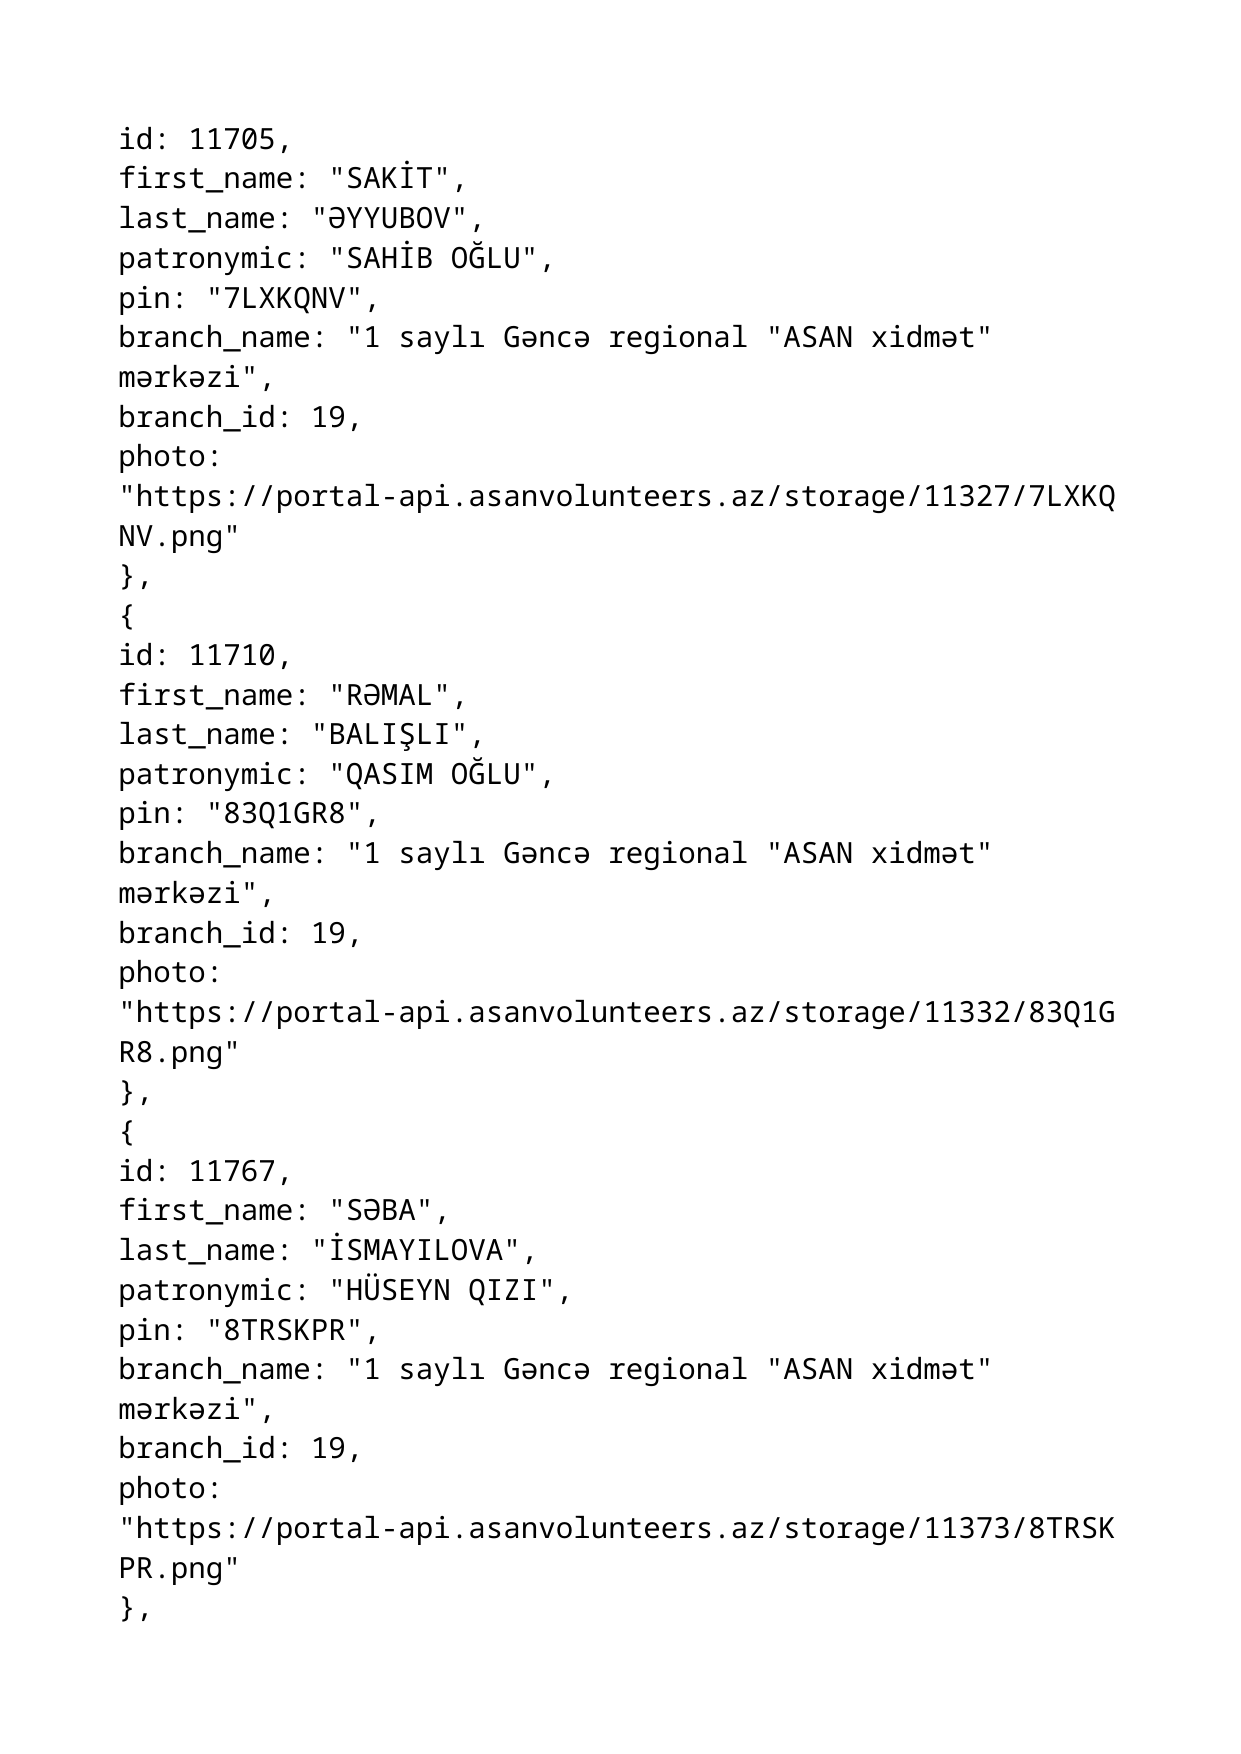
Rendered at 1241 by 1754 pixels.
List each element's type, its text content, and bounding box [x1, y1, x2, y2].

text }, [118, 1587, 1122, 1626]
text }, [118, 1071, 1122, 1110]
text id: 11767, [118, 1150, 1122, 1190]
text branch_id: 19, [118, 396, 1122, 436]
text { [118, 594, 1122, 634]
text patronymic: "SAHİB OĞLU", [118, 237, 1122, 277]
text branch_name: "1 saylı Gəncə regional "ASAN xidmət" mərkəzi", [118, 832, 1122, 912]
text branch_id: 19, [118, 912, 1122, 952]
text photo: "https://portal-api.asanvolunteers.az/storage/11332/83Q1GR8.png" [118, 952, 1122, 1071]
text first_name: "SAKİT", [118, 158, 1122, 197]
text photo: "https://portal-api.asanvolunteers.az/storage/11327/7LXKQNV.png" [118, 436, 1122, 555]
text patronymic: "QASIM OĞLU", [118, 753, 1122, 793]
text first_name: "RƏMAL", [118, 674, 1122, 713]
text last_name: "BALIŞLI", [118, 713, 1122, 753]
text pin: "8TRSKPR", [118, 1309, 1122, 1348]
text { [118, 1110, 1122, 1150]
text branch_name: "1 saylı Gəncə regional "ASAN xidmət" mərkəzi", [118, 317, 1122, 396]
text pin: "7LXKQNV", [118, 277, 1122, 317]
text id: 11710, [118, 634, 1122, 674]
text branch_id: 19, [118, 1428, 1122, 1467]
text photo: "https://portal-api.asanvolunteers.az/storage/11373/8TRSKPR.png" [118, 1467, 1122, 1587]
text first_name: "SƏBA", [118, 1190, 1122, 1229]
text last_name: "İSMAYILOVA", [118, 1229, 1122, 1269]
text branch_name: "1 saylı Gəncə regional "ASAN xidmət" mərkəzi", [118, 1348, 1122, 1428]
text patronymic: "HÜSEYN QIZI", [118, 1269, 1122, 1309]
text last_name: "ƏYYUBOV", [118, 197, 1122, 237]
text }, [118, 555, 1122, 594]
text id: 11705, [118, 118, 1122, 158]
text pin: "83Q1GR8", [118, 793, 1122, 832]
